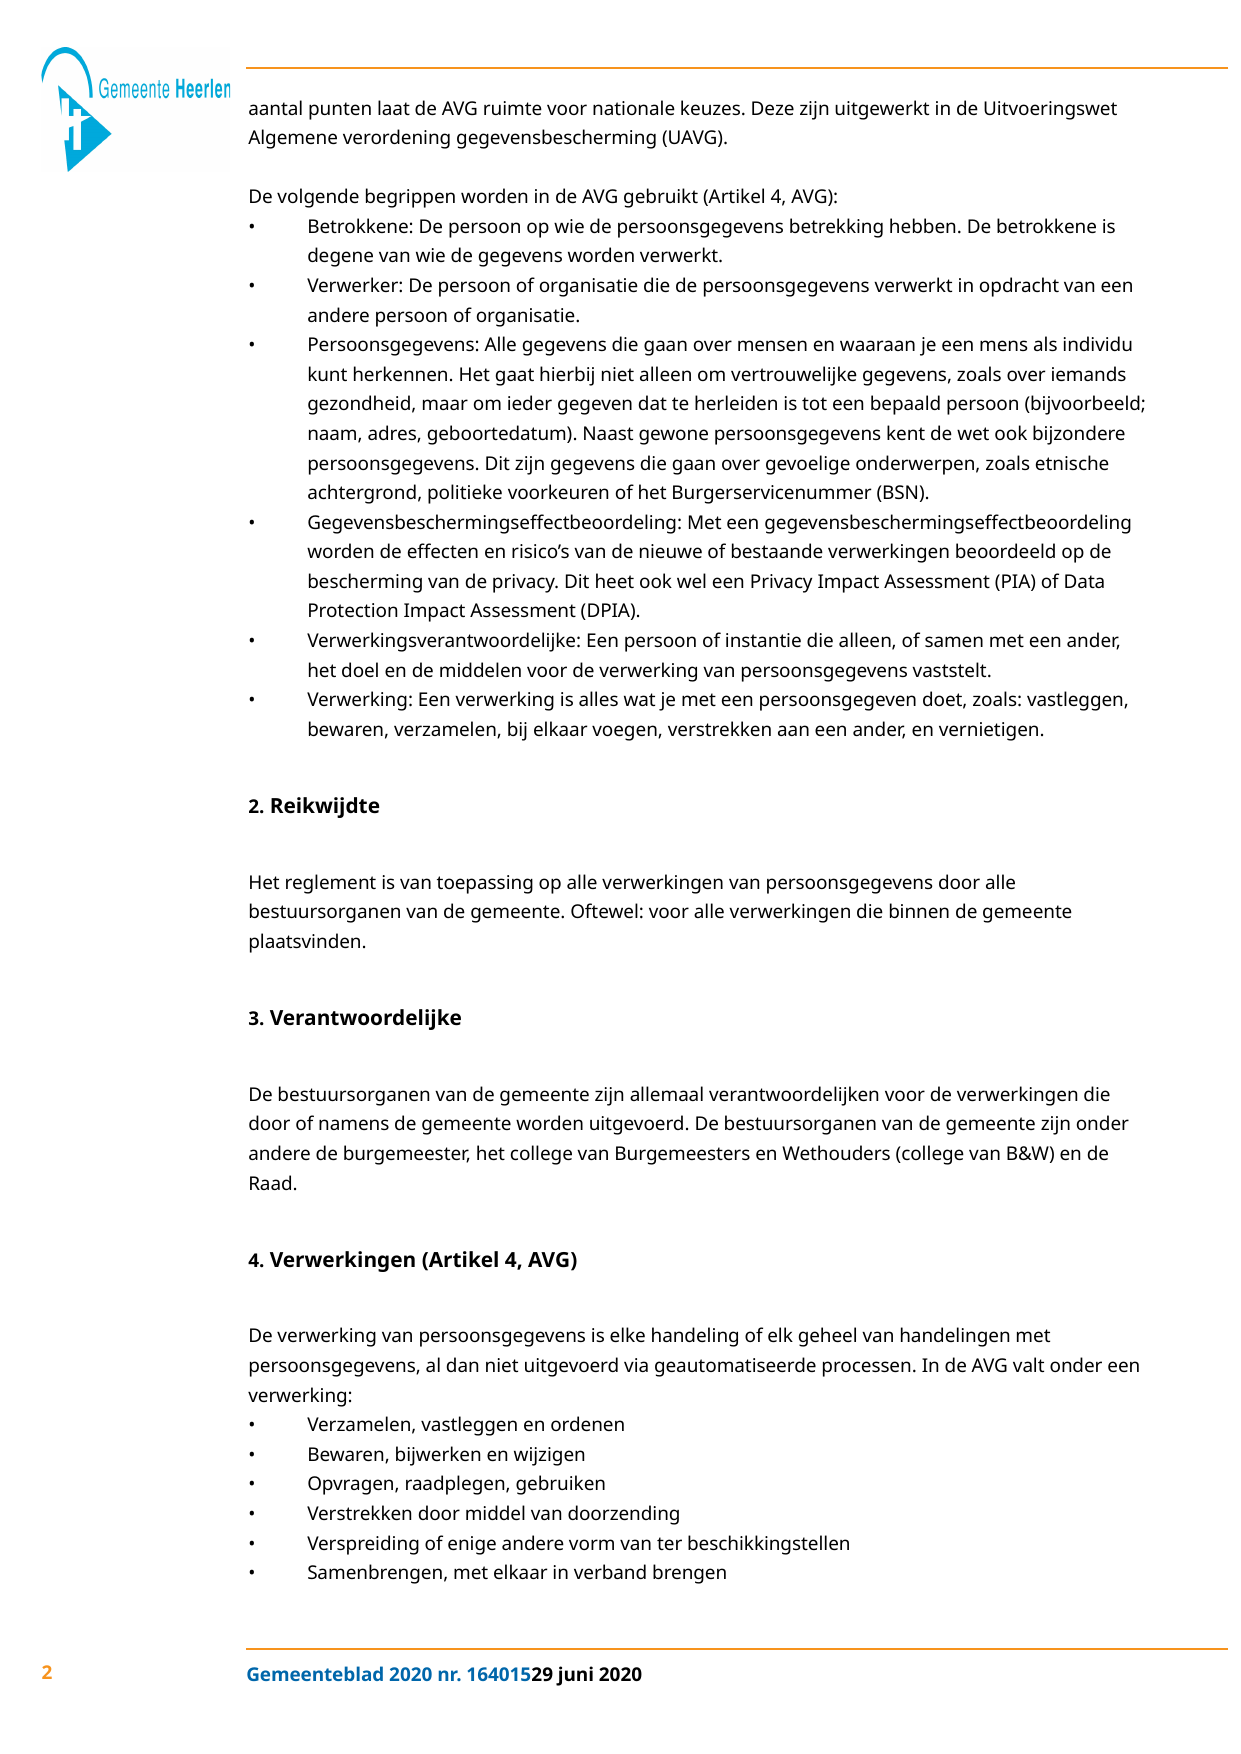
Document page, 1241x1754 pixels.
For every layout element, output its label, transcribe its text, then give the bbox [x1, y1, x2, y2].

list Verwerking: Een verwerking is alles wat je met een persoonsgegeven doet, zoals: vastleggen, bewaren, verzamelen, bij elkaar voegen, verstrekken aan een ander, en vernietigen. [248, 686, 1152, 742]
list Verstrekken door middel van doorzending [248, 1500, 1152, 1526]
text De volgende begrippen worden in de AVG gebruikt (Artikel 4, AVG): [248, 183, 1152, 209]
list Opvragen, raadplegen, gebruiken [248, 1471, 1152, 1496]
text 4. Verwerkingen (Artikel 4, AVG) [248, 1245, 1152, 1273]
list Samenbrengen, met elkaar in verband brengen [248, 1559, 1152, 1585]
text De verwerking van persoonsgegevens is elke handeling of elk geheel van handelingen met persoonsgegevens, al dan niet uitgevoerd via geautomatiseerde processen. In de AVG valt onder een verwerking: [248, 1323, 1152, 1408]
picture [41, 47, 59, 70]
text 3. Verantwoordelijke [248, 1003, 1152, 1032]
list Gegevensbeschermingseffectbeoordeling: Met een gegevensbeschermingseffectbeoordeling worden de effecten en risico’s van de nieuwe of bestaande verwerkingen beoordeeld op de bescherming van de privacy. Dit heet ook wel een Privacy Impact Assessment (PIA) of Data Protection Impact Assessment (DPIA). [248, 509, 1152, 623]
text aantal punten laat de AVG ruimte voor nationale keuzes. Deze zijn uitgewerkt in de Uitvoeringswet Algemene verordening gegevensbescherming (UAVG). [248, 95, 1152, 150]
list Verspreiding of enige andere vorm van ter beschikkingstellen [248, 1530, 1152, 1556]
list Verzamelen, vastleggen en ordenen [248, 1411, 1152, 1437]
list Verwerker: De persoon of organisatie die de persoonsgegevens verwerkt in opdracht van een andere persoon of organisatie. [248, 272, 1152, 328]
picture [41, 47, 231, 172]
text De bestuursorganen van de gemeente zijn allemaal verantwoordelijken voor de verwerkingen die door of namens de gemeente worden uitgevoerd. De bestuursorganen van de gemeente zijn onder andere de burgemeester, het college van Burgemeesters en Wethouders (college van B&W) en de Raad. [248, 1081, 1152, 1196]
list Betrokkene: De persoon op wie de persoonsgegevens betrekking hebben. De betrokkene is degene van wie de gegevens worden verwerkt. [248, 213, 1152, 268]
text 2. Reikwijdte [248, 791, 1152, 820]
text Het reglement is van toepassing op alle verwerkingen van persoonsgegevens door alle bestuursorganen van de gemeente. Oftewel: voor alle verwerkingen die binnen de gemeente plaatsvinden. [248, 869, 1152, 954]
list Bewaren, bijwerken en wijzigen [248, 1441, 1152, 1467]
list Verwerkingsverantwoordelijke: Een persoon of instantie die alleen, of samen met een ander, het doel en de middelen voor de verwerking van persoonsgegevens vaststelt. [248, 627, 1152, 683]
list Persoonsgegevens: Alle gegevens die gaan over mensen en waaraan je een mens als individu kunt herkennen. Het gaat hierbij niet alleen om vertrouwelijke gegevens, zoals over iemands gezondheid, maar om ieder gegeven dat te herleiden is tot een bepaald persoon (bijvoorbeeld; naam, adres, geboortedatum). Naast gewone persoonsgegevens kent de wet ook bijzondere persoonsgegevens. Dit zijn gegevens die gaan over gevoelige onderwerpen, zoals etnische achtergrond, politieke voorkeuren of het Burgerservicenummer (BSN). [248, 331, 1152, 505]
